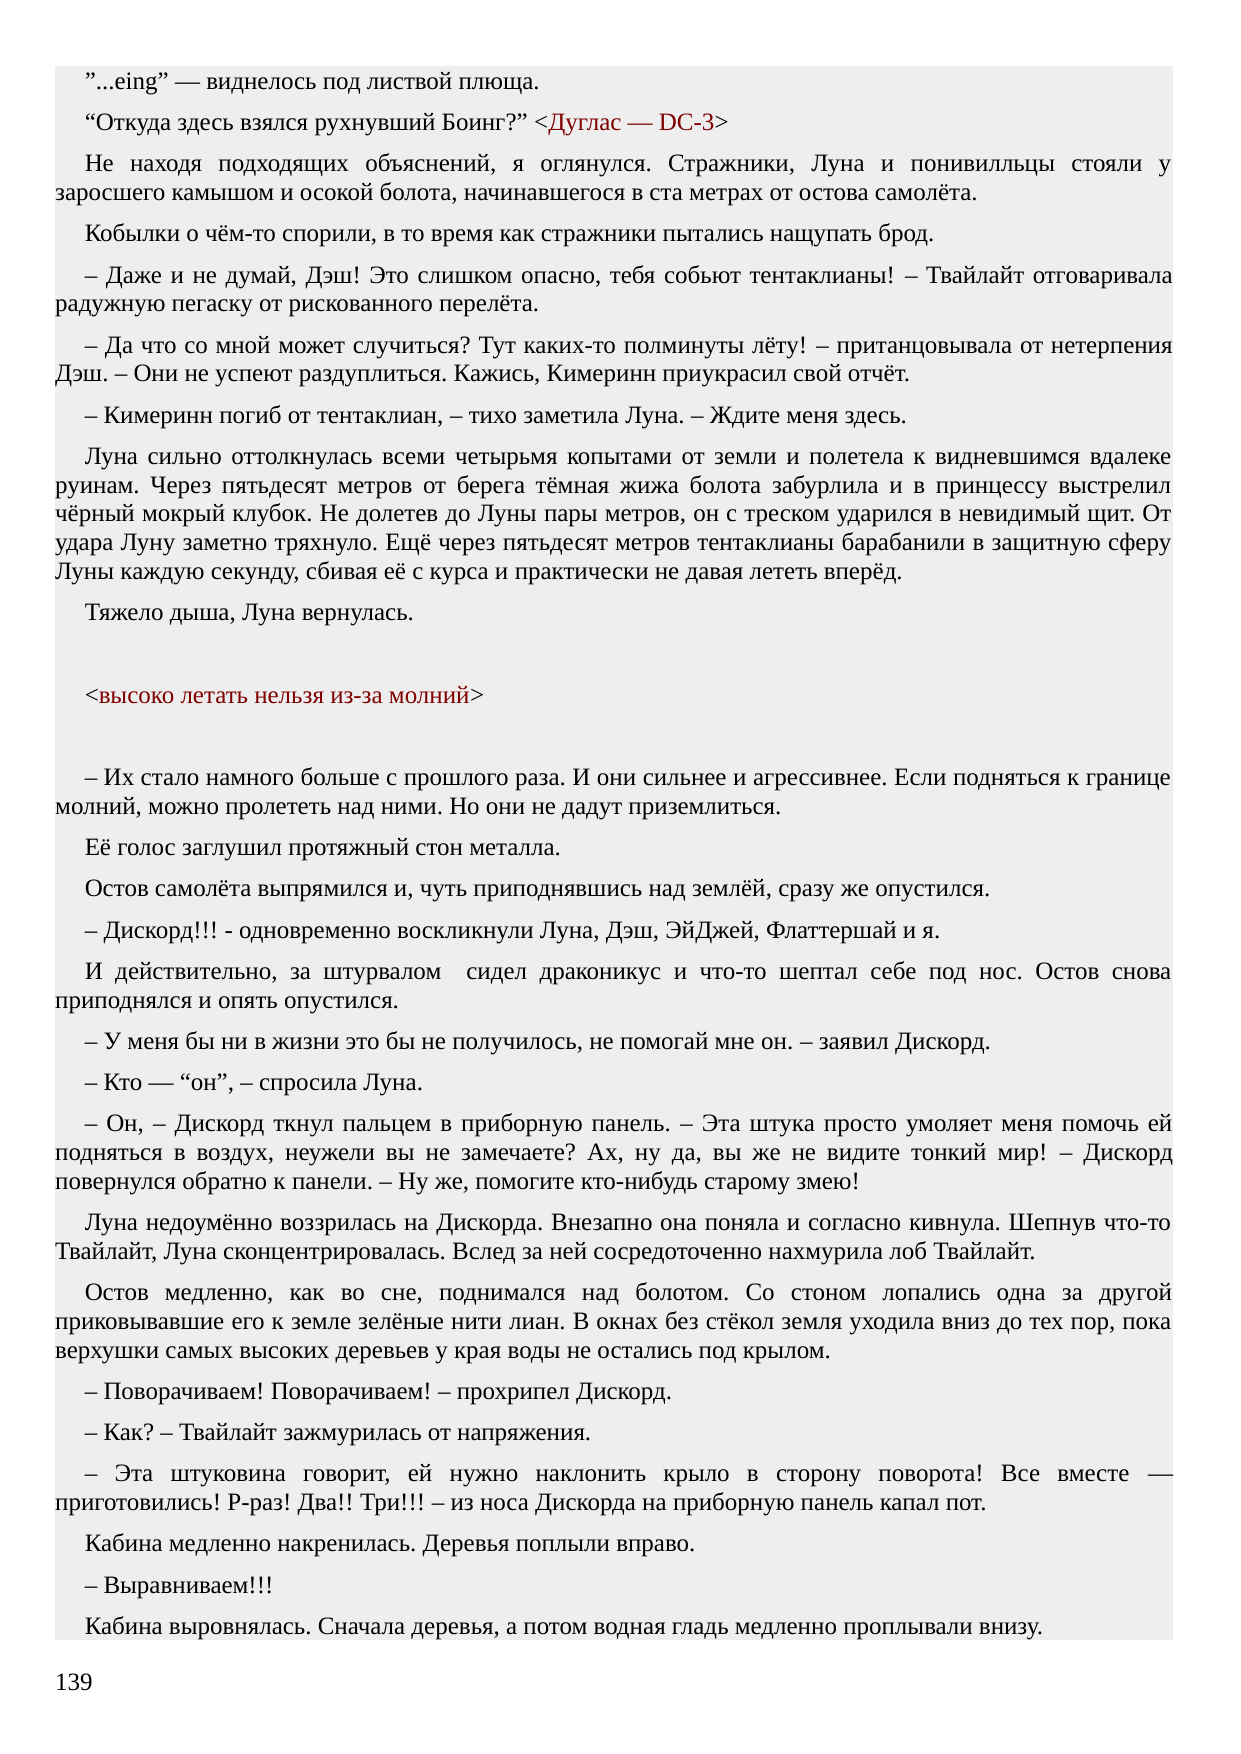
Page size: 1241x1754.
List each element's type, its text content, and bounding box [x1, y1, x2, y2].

text – Как? – Твайлайт зажмурилась от напряжения. [55, 1417, 1173, 1446]
text Тяжело дыша, Луна вернулась. [55, 597, 1173, 626]
text Её голос заглушил протяжный стон металла. [55, 832, 1173, 861]
text Остов самолёта выпрямился и, чуть приподнявшись над землёй, сразу же опустился. [55, 873, 1173, 902]
text – Да что со мной может случиться? Тут каких-то полминуты лёту! – пританцовывала от нетерпения Дэш. – Они не успеют раздуплиться. Кажись, Кимеринн приукрасил свой отчёт. [55, 330, 1173, 387]
text Луна недоумённо воззрилась на Дискорда. Внезапно она поняла и согласно кивнула. Шепнув что-то Твайлайт, Луна сконцентрировалась. Вслед за ней сосредоточенно нахмурила лоб Твайлайт. [55, 1207, 1173, 1265]
text – Кто — “он”, – спросила Луна. [55, 1067, 1173, 1096]
text – Выравниваем!!! [55, 1570, 1173, 1598]
text – Он, – Дискорд ткнул пальцем в приборную панель. – Эта штука просто умоляет меня помочь ей подняться в воздух, неужели вы не замечаете? Ах, ну да, вы же не видите тонкий мир! – Дискорд повернулся обратно к панели. – Ну же, помогите кто-нибудь старому змею! [55, 1108, 1173, 1195]
text Остов медленно, как во сне, поднимался над болотом. Со стоном лопались одна за другой приковывавшие его к земле зелёные нити лиан. В окнах без стёкол земля уходила вниз до тех пор, пока верхушки самых высоких деревьев у края воды не остались под крылом. [55, 1277, 1173, 1363]
text “Откуда здесь взялся рухнувший Боинг?” <Дуглас — DC-3> [55, 107, 1173, 136]
text ”...eing” — виднелось под листвой плюща. [55, 66, 1173, 95]
text И действительно, за штурвалом сидел драконикус и что-то шептал себе под нос. Остов снова приподнялся и опять опустился. [55, 956, 1173, 1013]
text Кабина выровнялась. Сначала деревья, а потом водная гладь медленно проплывали внизу. [55, 1611, 1173, 1640]
text – У меня бы ни в жизни это бы не получилось, не помогай мне он. – заявил Дискорд. [55, 1026, 1173, 1055]
text Кабина медленно накренилась. Деревья поплыли вправо. [55, 1528, 1173, 1557]
text – Поворачиваем! Поворачиваем! – прохрипел Дискорд. [55, 1376, 1173, 1405]
text Луна сильно оттолкнулась всеми четырьмя копытами от земли и полетела к видневшимся вдалеке руинам. Через пятьдесят метров от берега тёмная жижа болота забурлила и в принцессу выстрелил чёрный мокрый клубок. Не долетев до Луны пары метров, он с треском ударился в невидимый щит. От удара Луну заметно тряхнуло. Ещё через пятьдесят метров тентаклианы барабанили в защитную сферу Луны каждую секунду, сбивая её с курса и практически не давая лететь вперёд. [55, 441, 1173, 585]
text Кобылки о чём-то спорили, в то время как стражники пытались нащупать брод. [55, 218, 1173, 247]
text – Кимеринн погиб от тентаклиан, – тихо заметила Луна. – Ждите меня здесь. [55, 400, 1173, 428]
text <высоко летать нельзя из-за молний> [55, 680, 1173, 708]
text – Даже и не думай, Дэш! Это слишком опасно, тебя собьют тентаклианы! – Твайлайт отговаривала радужную пегаску от рискованного перелёта. [55, 260, 1173, 317]
text – Дискорд!!! - одновременно воскликнули Луна, Дэш, ЭйДжей, Флаттершай и я. [55, 915, 1173, 943]
text – Их стало намного больше с прошлого раза. И они сильнее и агрессивнее. Если подняться к границе молний, можно пролететь над ними. Но они не дадут приземлиться. [55, 762, 1173, 820]
text Не находя подходящих объяснений, я оглянулся. Стражники, Луна и понивилльцы стояли у заросшего камышом и осокой болота, начинавшегося в ста метрах от остова самолёта. [55, 148, 1173, 206]
text – Эта штуковина говорит, ей нужно наклонить крыло в сторону поворота! Все вместе — приготовились! Р-раз! Два!! Три!!! – из носа Дискорда на приборную панель капал пот. [55, 1458, 1173, 1516]
